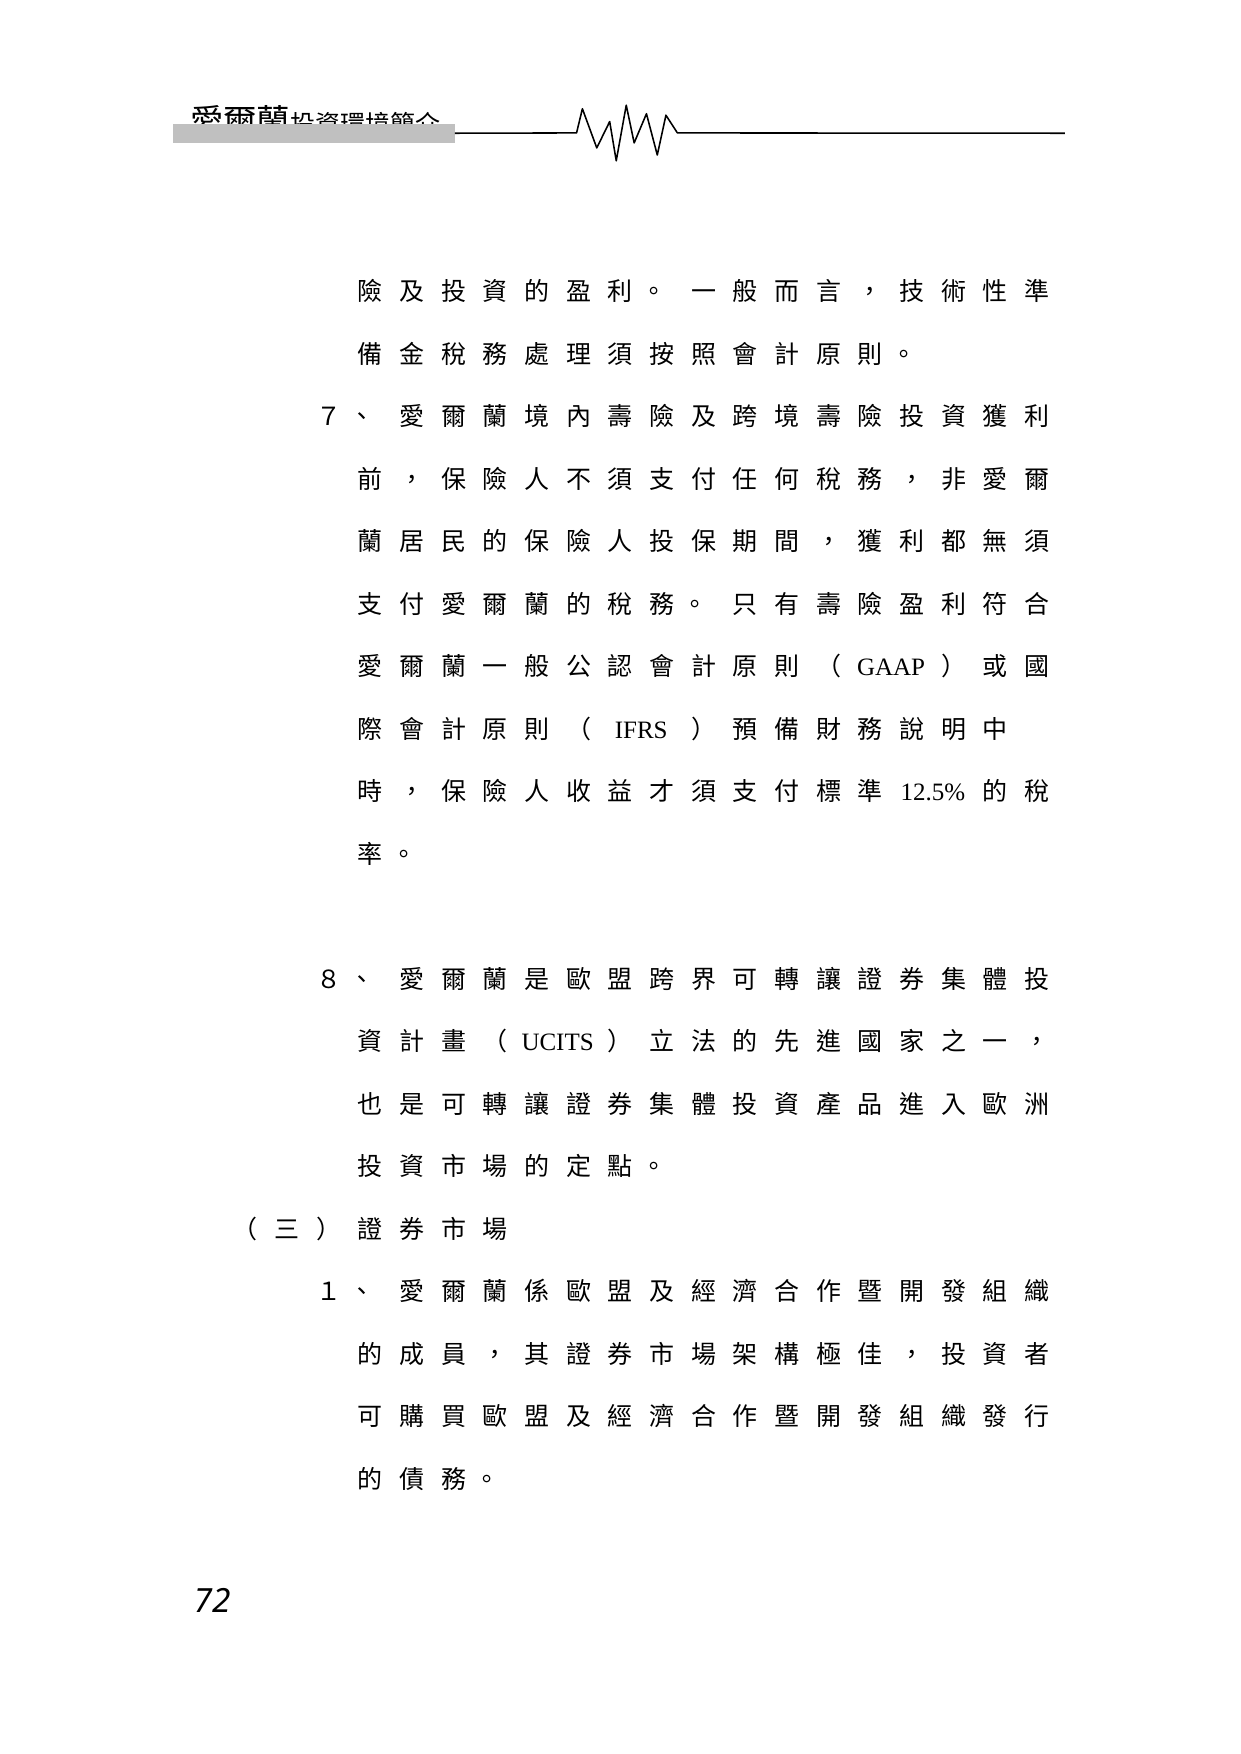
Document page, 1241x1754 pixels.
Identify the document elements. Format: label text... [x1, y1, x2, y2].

text 險及投資的盈利。一般而言，技術性準備金稅務處理須按照會計原則。 [281, 250, 1058, 375]
text ８、愛爾蘭是歐盟跨界可轉讓證券集體投資計畫（UCITS）立法的先進國家之一，也是可轉讓證券集體投資產品進入歐洲投資市場的定點。 [281, 938, 1058, 1188]
text １、愛爾蘭係歐盟及經濟合作暨開發組織的成員，其證券市場架構極佳，投資者可購買歐盟及經濟合作暨開發組織發行的債務。 [281, 1250, 1058, 1500]
text ７、愛爾蘭境內壽險及跨境壽險投資獲利前，保險人不須支付任何稅務，非愛爾蘭居民的保險人投保期間，獲利都無須支付愛爾蘭的稅務。只有壽險盈利符合愛爾蘭一般公認會計原則（GAAP）或國際會計原則（IFRS）預備財務說明中時，保險人收益才須支付標準12.5%的稅率。 [281, 375, 1058, 875]
text （三）證券市場 [207, 1188, 1058, 1250]
